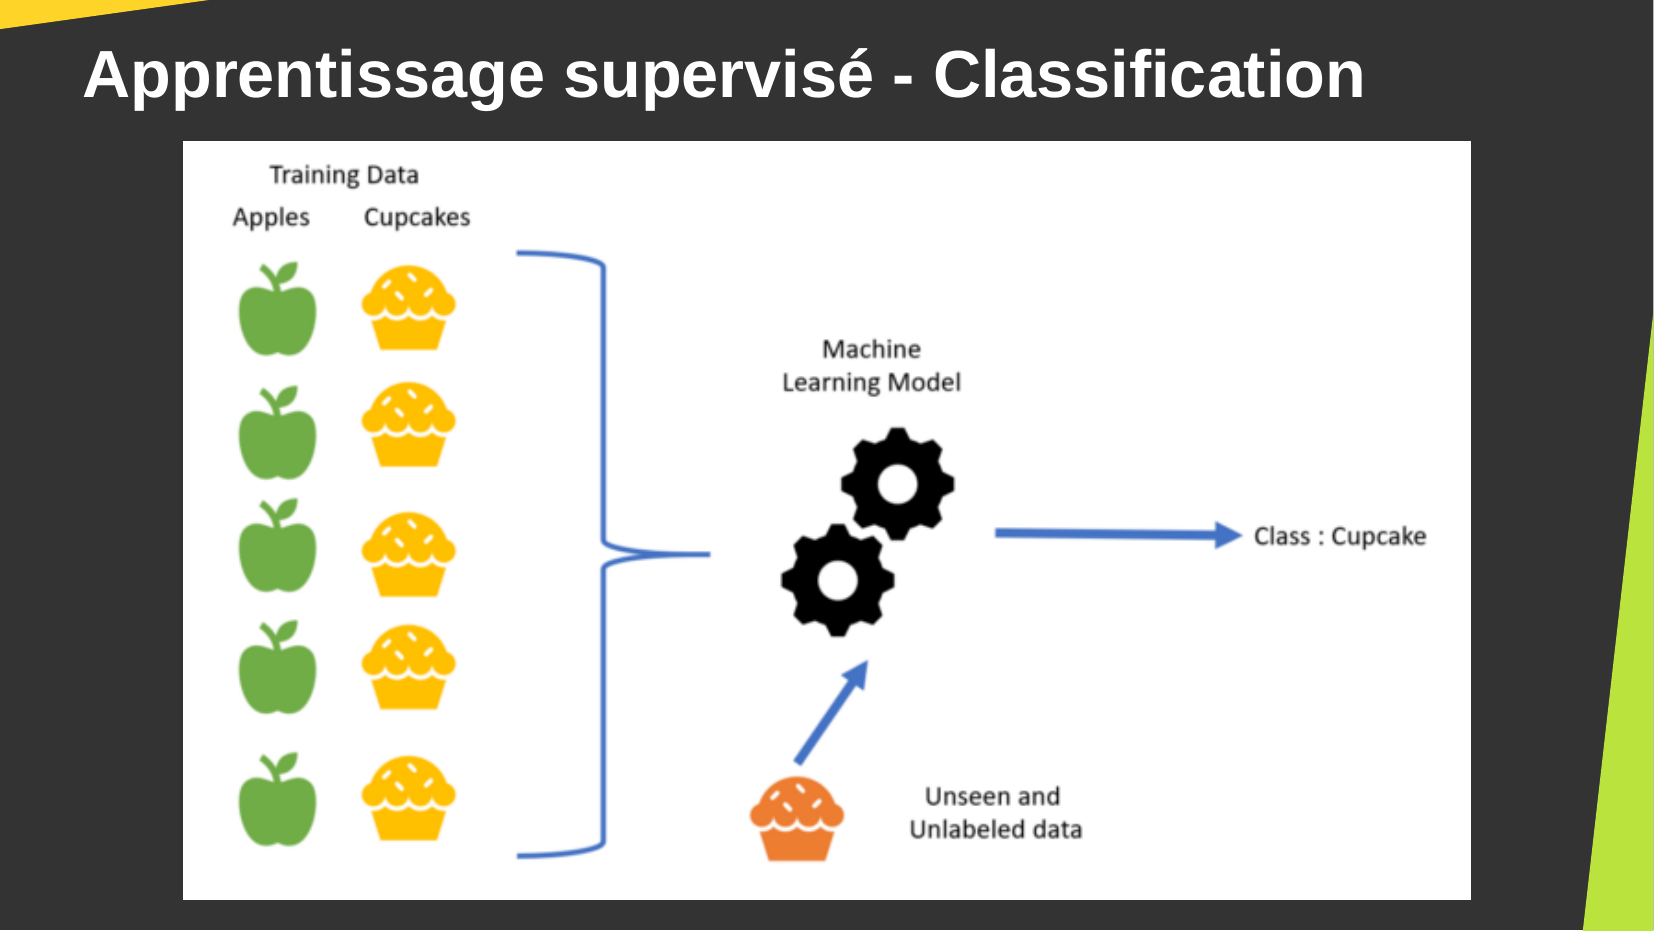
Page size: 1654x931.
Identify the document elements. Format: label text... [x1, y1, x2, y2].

text_box [1582, 306, 1654, 931]
text_box [0, 0, 209, 30]
title Apprentissage supervisé - Classification [82, 37, 1571, 115]
picture [183, 141, 1471, 900]
